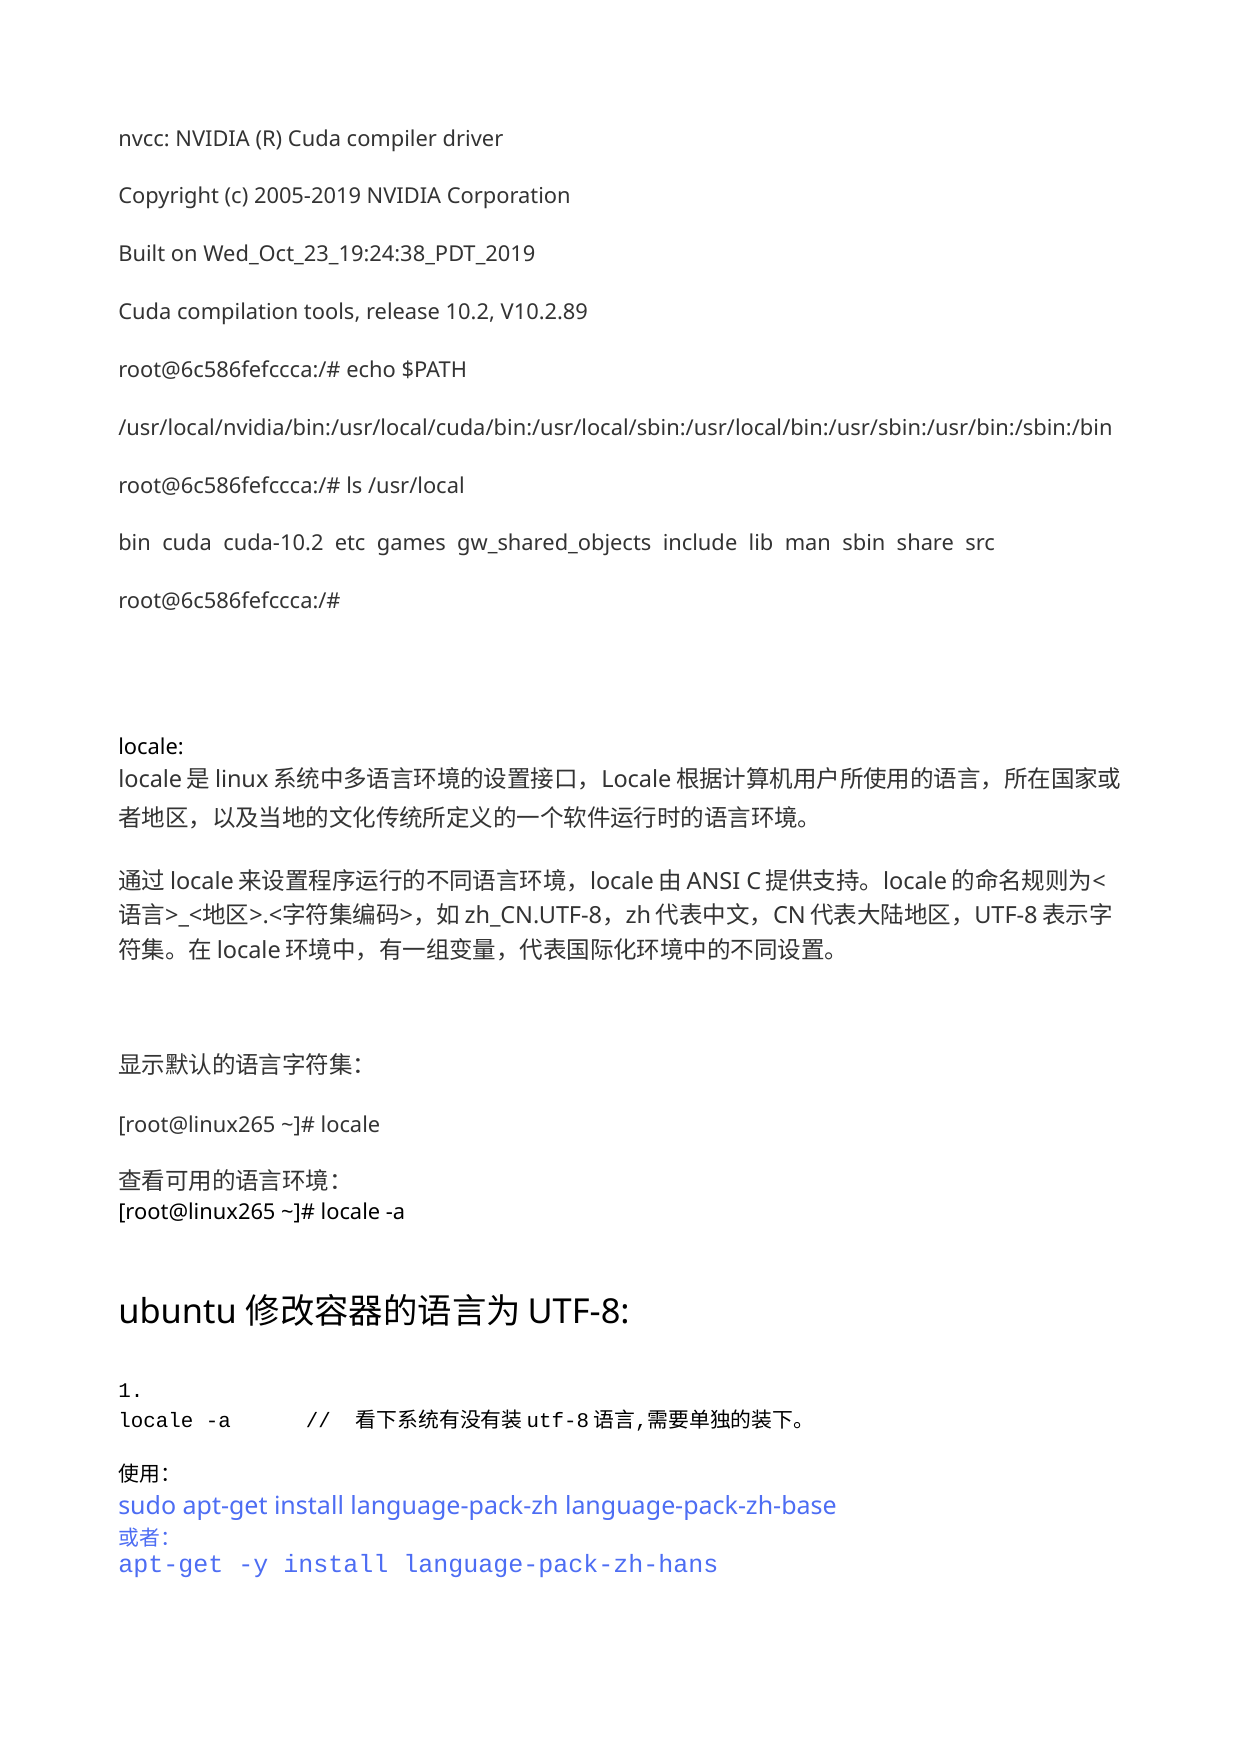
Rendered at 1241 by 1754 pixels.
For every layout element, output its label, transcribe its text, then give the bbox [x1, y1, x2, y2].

text locale -a // 看下系统有没有装utf-8语言,需要单独的装下。 [118, 1403, 1122, 1434]
text Built on Wed_Oct_23_19:24:38_PDT_2019 [118, 234, 1122, 268]
text nvcc: NVIDIA (R) Cuda compiler driver [118, 118, 1122, 152]
text 显示默认的语言字符集： [118, 1046, 1122, 1081]
text /usr/local/nvidia/bin:/usr/local/cuda/bin:/usr/local/sbin:/usr/local/bin:/usr/sbin:/usr/bin:/sbin:/bin [118, 407, 1122, 442]
text 1. [118, 1379, 1122, 1403]
text 使用： [118, 1457, 1122, 1487]
text 或者： [118, 1522, 1122, 1552]
text ubuntu 修改容器的语言为UTF-8: [118, 1284, 1122, 1334]
text Cuda compilation tools, release 10.2, V10.2.89 [118, 292, 1122, 326]
text 查看可用的语言环境： [118, 1162, 1122, 1196]
text Copyright (c) 2005-2019 NVIDIA Corporation [118, 176, 1122, 210]
text root@6c586fefccca:/# ls /usr/local [118, 465, 1122, 499]
text root@6c586fefccca:/# echo $PATH [118, 349, 1122, 384]
text [root@linux265 ~]# locale [118, 1104, 1122, 1138]
text root@6c586fefccca:/# [118, 581, 1122, 615]
text locale是linux系统中多语言环境的设置接口，Locale根据计算机用户所使用的语言，所在国家或者地区，以及当地的文化传统所定义的一个软件运行时的语言环境。 [118, 760, 1122, 833]
text [root@linux265 ~]# locale -a [118, 1196, 1122, 1226]
text apt-get -y install language-pack-zh-hans [118, 1552, 1122, 1580]
text bin cuda cuda-10.2 etc games gw_shared_objects include lib man sbin share src [118, 523, 1122, 557]
text sudo apt-get install language-pack-zh language-pack-zh-base [118, 1487, 1122, 1522]
text 通过locale来设置程序运行的不同语言环境，locale由ANSI C提供支持。locale的命名规则为<语言>_<地区>.<字符集编码>，如zh_CN.UTF-8，zh代表中文，CN代表大陆地区，UTF-8表示字符集。在locale环境中，有一组变量，代表国际化环境中的不同设置。 [118, 862, 1122, 965]
text locale: [118, 731, 1122, 760]
